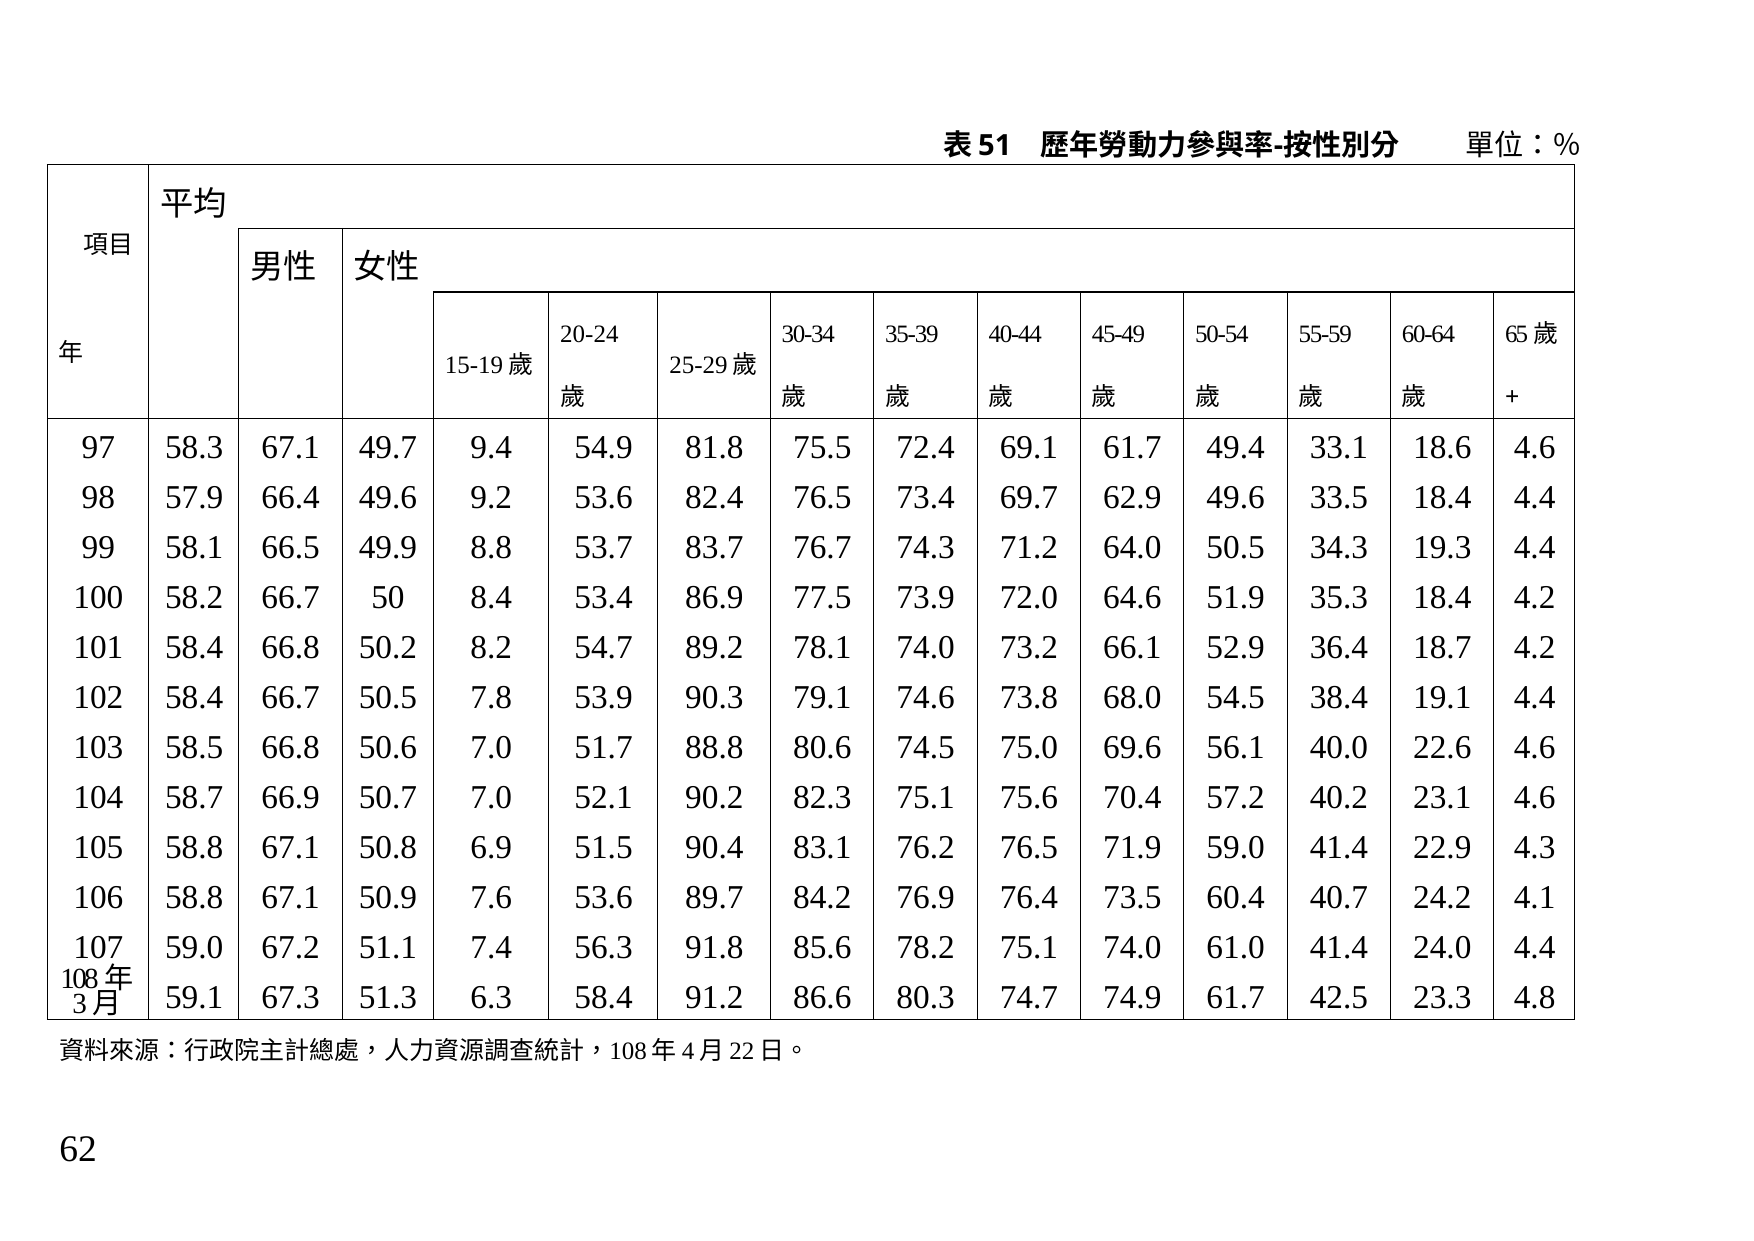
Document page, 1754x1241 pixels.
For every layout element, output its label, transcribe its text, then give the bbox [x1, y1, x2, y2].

table_cell 50.2 [343, 619, 433, 668]
table_cell 56.1 [1184, 719, 1287, 768]
table_cell 97 [48, 419, 148, 468]
table_cell 50.9 [343, 869, 433, 918]
table_cell 66.9 [239, 769, 342, 818]
table_cell 62.9 [1081, 469, 1183, 518]
table_cell 50-54歲 [1184, 293, 1287, 417]
table_cell [1390, 229, 1494, 291]
table_cell 90.4 [658, 819, 770, 868]
table_header [239, 165, 342, 228]
table_cell 91.8 [658, 919, 770, 968]
table_cell 51.3 [343, 969, 433, 1018]
table_cell 53.4 [549, 569, 657, 618]
table_cell 76.4 [978, 869, 1080, 918]
table_cell 49.4 [1184, 419, 1287, 468]
table_cell 53.6 [549, 869, 657, 918]
table_cell 40.7 [1288, 869, 1390, 918]
table_cell 40.0 [1288, 719, 1390, 768]
table_cell 78.2 [874, 919, 977, 968]
table_cell 67.1 [239, 419, 342, 468]
table_cell 56.3 [549, 919, 657, 968]
table_cell 7.8 [434, 669, 548, 718]
table_cell 男性 [239, 229, 342, 291]
table_cell 18.4 [1391, 469, 1493, 518]
table_cell 90.3 [658, 669, 770, 718]
table_cell 58.1 [149, 519, 238, 568]
table_cell 49.7 [343, 419, 433, 468]
table_cell 91.2 [658, 969, 770, 1018]
table_cell 76.5 [771, 469, 873, 518]
table_cell 75.1 [874, 769, 977, 818]
table_cell 50.8 [343, 819, 433, 868]
table_cell [770, 229, 874, 291]
table_cell 68.0 [1081, 669, 1183, 718]
table_cell 58.4 [549, 969, 657, 1018]
table_cell 73.9 [874, 569, 977, 618]
table_cell 75.1 [978, 919, 1080, 968]
table_cell 52.1 [549, 769, 657, 818]
table_cell 60.4 [1184, 869, 1287, 918]
table_cell 104 [48, 769, 148, 818]
table_cell 74.0 [1081, 919, 1183, 968]
table_cell 9.4 [434, 419, 548, 468]
table_cell 6.9 [434, 819, 548, 868]
table_cell 59.1 [149, 969, 238, 1018]
table_cell 51.5 [549, 819, 657, 868]
text 表51 歷年勞動力參與率-按性別分 單位：％ [59, 122, 1582, 164]
table_cell 106 [48, 869, 148, 918]
table_cell 61.7 [1081, 419, 1183, 468]
table_cell 108年 3月 [48, 969, 148, 1018]
table_cell 55-59歲 [1288, 293, 1390, 417]
table_cell 69.7 [978, 469, 1080, 518]
table_cell 88.8 [658, 719, 770, 768]
table_cell 69.6 [1081, 719, 1183, 768]
table_cell 49.6 [343, 469, 433, 518]
table_cell 50.5 [343, 669, 433, 718]
table_cell 74.6 [874, 669, 977, 718]
table_cell 7.0 [434, 719, 548, 768]
table_cell 70.4 [1081, 769, 1183, 818]
table_cell 50 [343, 569, 433, 618]
table_cell 74.0 [874, 619, 977, 668]
table_cell 60-64歲 [1391, 293, 1493, 417]
table_cell 45-49歲 [1081, 293, 1183, 417]
table_cell 35-39歲 [874, 293, 977, 417]
table_header [342, 165, 433, 228]
table_cell 66.4 [239, 469, 342, 518]
table_cell 59.0 [149, 919, 238, 968]
table_cell 90.2 [658, 769, 770, 818]
table_cell 67.2 [239, 919, 342, 968]
table_cell 65歲+ [1494, 293, 1574, 417]
table_cell 4.2 [1494, 569, 1574, 618]
table_cell 81.8 [658, 419, 770, 468]
table_cell 74.7 [978, 969, 1080, 1018]
table_cell 58.7 [149, 769, 238, 818]
table_cell 51.9 [1184, 569, 1287, 618]
table_cell 50.5 [1184, 519, 1287, 568]
table_cell 58.2 [149, 569, 238, 618]
table_cell 102 [48, 669, 148, 718]
table_cell 52.9 [1184, 619, 1287, 668]
table_cell 20-24歲 [549, 293, 657, 417]
table_cell [549, 229, 658, 291]
table_cell 84.2 [771, 869, 873, 918]
table_cell 73.8 [978, 669, 1080, 718]
table_cell 6.3 [434, 969, 548, 1018]
table_cell 58.8 [149, 869, 238, 918]
table_cell 18.7 [1391, 619, 1493, 668]
table_cell 54.5 [1184, 669, 1287, 718]
table_cell 4.6 [1494, 769, 1574, 818]
table_cell 24.2 [1391, 869, 1493, 918]
table_cell 50.7 [343, 769, 433, 818]
table_cell 67.1 [239, 819, 342, 868]
table_cell 53.6 [549, 469, 657, 518]
table_cell 57.2 [1184, 769, 1287, 818]
table_cell 41.4 [1288, 919, 1390, 968]
table_cell 4.8 [1494, 969, 1574, 1018]
table_cell 72.0 [978, 569, 1080, 618]
table_header [1390, 165, 1494, 228]
table_cell 7.0 [434, 769, 548, 818]
table_cell 9.2 [434, 469, 548, 518]
table_header [549, 165, 658, 228]
table_cell 4.1 [1494, 869, 1574, 918]
table_cell 103 [48, 719, 148, 768]
table_cell 78.1 [771, 619, 873, 668]
table_cell 76.7 [771, 519, 873, 568]
table_cell [1494, 229, 1574, 291]
table_cell 71.2 [978, 519, 1080, 568]
table_cell 66.8 [239, 619, 342, 668]
table_cell 89.2 [658, 619, 770, 668]
table_cell 74.3 [874, 519, 977, 568]
table_header [1287, 165, 1390, 228]
table_cell 73.2 [978, 619, 1080, 668]
table_cell 74.9 [1081, 969, 1183, 1018]
table_cell 100 [48, 569, 148, 618]
table_cell 58.4 [149, 669, 238, 718]
table_cell 67.3 [239, 969, 342, 1018]
table_cell 4.3 [1494, 819, 1574, 868]
table_cell 73.4 [874, 469, 977, 518]
table_cell 58.3 [149, 419, 238, 468]
table_cell 4.4 [1494, 519, 1574, 568]
table_cell [149, 291, 238, 417]
table_cell 25-29歲 [658, 293, 770, 417]
table_cell 83.1 [771, 819, 873, 868]
table_cell 66.1 [1081, 619, 1183, 668]
table_cell 107 [48, 919, 148, 968]
table_cell 66.8 [239, 719, 342, 768]
table_cell 38.4 [1288, 669, 1390, 718]
table_cell 66.7 [239, 569, 342, 618]
table_cell 34.3 [1288, 519, 1390, 568]
table_cell 36.4 [1288, 619, 1390, 668]
table_cell 59.0 [1184, 819, 1287, 868]
table_cell 82.3 [771, 769, 873, 818]
table_cell 61.0 [1184, 919, 1287, 968]
table_cell [343, 291, 433, 417]
table_cell 30-34歲 [771, 293, 873, 417]
table_cell 86.9 [658, 569, 770, 618]
table_cell 99 [48, 519, 148, 568]
table_cell 7.4 [434, 919, 548, 968]
table_cell 22.6 [1391, 719, 1493, 768]
table_cell 76.9 [874, 869, 977, 918]
table_cell 22.9 [1391, 819, 1493, 868]
table_cell 33.1 [1288, 419, 1390, 468]
table_cell 40.2 [1288, 769, 1390, 818]
table_header [1080, 165, 1184, 228]
table_cell 74.5 [874, 719, 977, 768]
table_header [433, 165, 549, 228]
table_cell 15-19歲 [434, 293, 548, 417]
table_cell [1287, 229, 1390, 291]
table_cell 54.9 [549, 419, 657, 468]
table_cell 54.7 [549, 619, 657, 668]
table_cell 85.6 [771, 919, 873, 968]
table_cell 4.6 [1494, 419, 1574, 468]
table_cell 8.8 [434, 519, 548, 568]
table_cell 19.3 [1391, 519, 1493, 568]
table_cell 64.0 [1081, 519, 1183, 568]
table_cell [1080, 229, 1184, 291]
table_header [874, 165, 977, 228]
table_cell 76.2 [874, 819, 977, 868]
table_cell 69.1 [978, 419, 1080, 468]
table_cell 40-44歲 [978, 293, 1080, 417]
table_cell 19.1 [1391, 669, 1493, 718]
table_cell 75.6 [978, 769, 1080, 818]
table_cell 33.5 [1288, 469, 1390, 518]
table_header [1184, 165, 1287, 228]
table_cell 4.4 [1494, 919, 1574, 968]
table_cell 73.5 [1081, 869, 1183, 918]
table_header [977, 165, 1080, 228]
table_cell 75.0 [978, 719, 1080, 768]
table_cell 58.8 [149, 819, 238, 868]
table_cell 89.7 [658, 869, 770, 918]
table_cell 8.2 [434, 619, 548, 668]
table_cell 4.4 [1494, 469, 1574, 518]
table_cell 53.7 [549, 519, 657, 568]
table_cell 35.3 [1288, 569, 1390, 618]
table_cell 53.9 [549, 669, 657, 718]
table_cell 7.6 [434, 869, 548, 918]
table_cell 66.5 [239, 519, 342, 568]
table_cell 18.6 [1391, 419, 1493, 468]
table_cell 83.7 [658, 519, 770, 568]
table_header 項目 年 [48, 165, 148, 417]
table_cell [239, 291, 342, 417]
table_cell [1184, 229, 1287, 291]
table_cell 79.1 [771, 669, 873, 718]
table_cell 57.9 [149, 469, 238, 518]
table_cell [977, 229, 1080, 291]
table_cell 23.1 [1391, 769, 1493, 818]
table_cell 50.6 [343, 719, 433, 768]
table_cell 72.4 [874, 419, 977, 468]
table_cell 18.4 [1391, 569, 1493, 618]
table_header [770, 165, 874, 228]
table_cell [433, 229, 549, 291]
table_cell 71.9 [1081, 819, 1183, 868]
table_cell 101 [48, 619, 148, 668]
table_cell 51.1 [343, 919, 433, 968]
table_cell 77.5 [771, 569, 873, 618]
table_cell 24.0 [1391, 919, 1493, 968]
table_cell 61.7 [1184, 969, 1287, 1018]
table_cell 86.6 [771, 969, 873, 1018]
table_cell 66.7 [239, 669, 342, 718]
table_cell 4.6 [1494, 719, 1574, 768]
table_cell 49.6 [1184, 469, 1287, 518]
table_cell 42.5 [1288, 969, 1390, 1018]
table_cell 64.6 [1081, 569, 1183, 618]
table_cell 4.4 [1494, 669, 1574, 718]
table_cell 75.5 [771, 419, 873, 468]
table_cell [149, 228, 238, 291]
table_cell 105 [48, 819, 148, 868]
table_cell 8.4 [434, 569, 548, 618]
table_header [658, 165, 770, 228]
table_cell 49.9 [343, 519, 433, 568]
table_cell 82.4 [658, 469, 770, 518]
table_cell 58.4 [149, 619, 238, 668]
table_cell 女性 [343, 229, 433, 291]
table_header 平均 [149, 165, 239, 228]
table_header [1494, 165, 1574, 228]
table_cell 23.3 [1391, 969, 1493, 1018]
table_cell 80.3 [874, 969, 977, 1018]
table_cell [874, 229, 977, 291]
table_cell 80.6 [771, 719, 873, 768]
table_cell 67.1 [239, 869, 342, 918]
table_cell 58.5 [149, 719, 238, 768]
table_cell 98 [48, 469, 148, 518]
table_cell 76.5 [978, 819, 1080, 868]
table_cell [658, 229, 770, 291]
table_cell 4.2 [1494, 619, 1574, 668]
table_cell 41.4 [1288, 819, 1390, 868]
table_cell 51.7 [549, 719, 657, 768]
text 資料來源：行政院主計總處，人力資源調查統計，108年4月22日。 [59, 1031, 1636, 1067]
